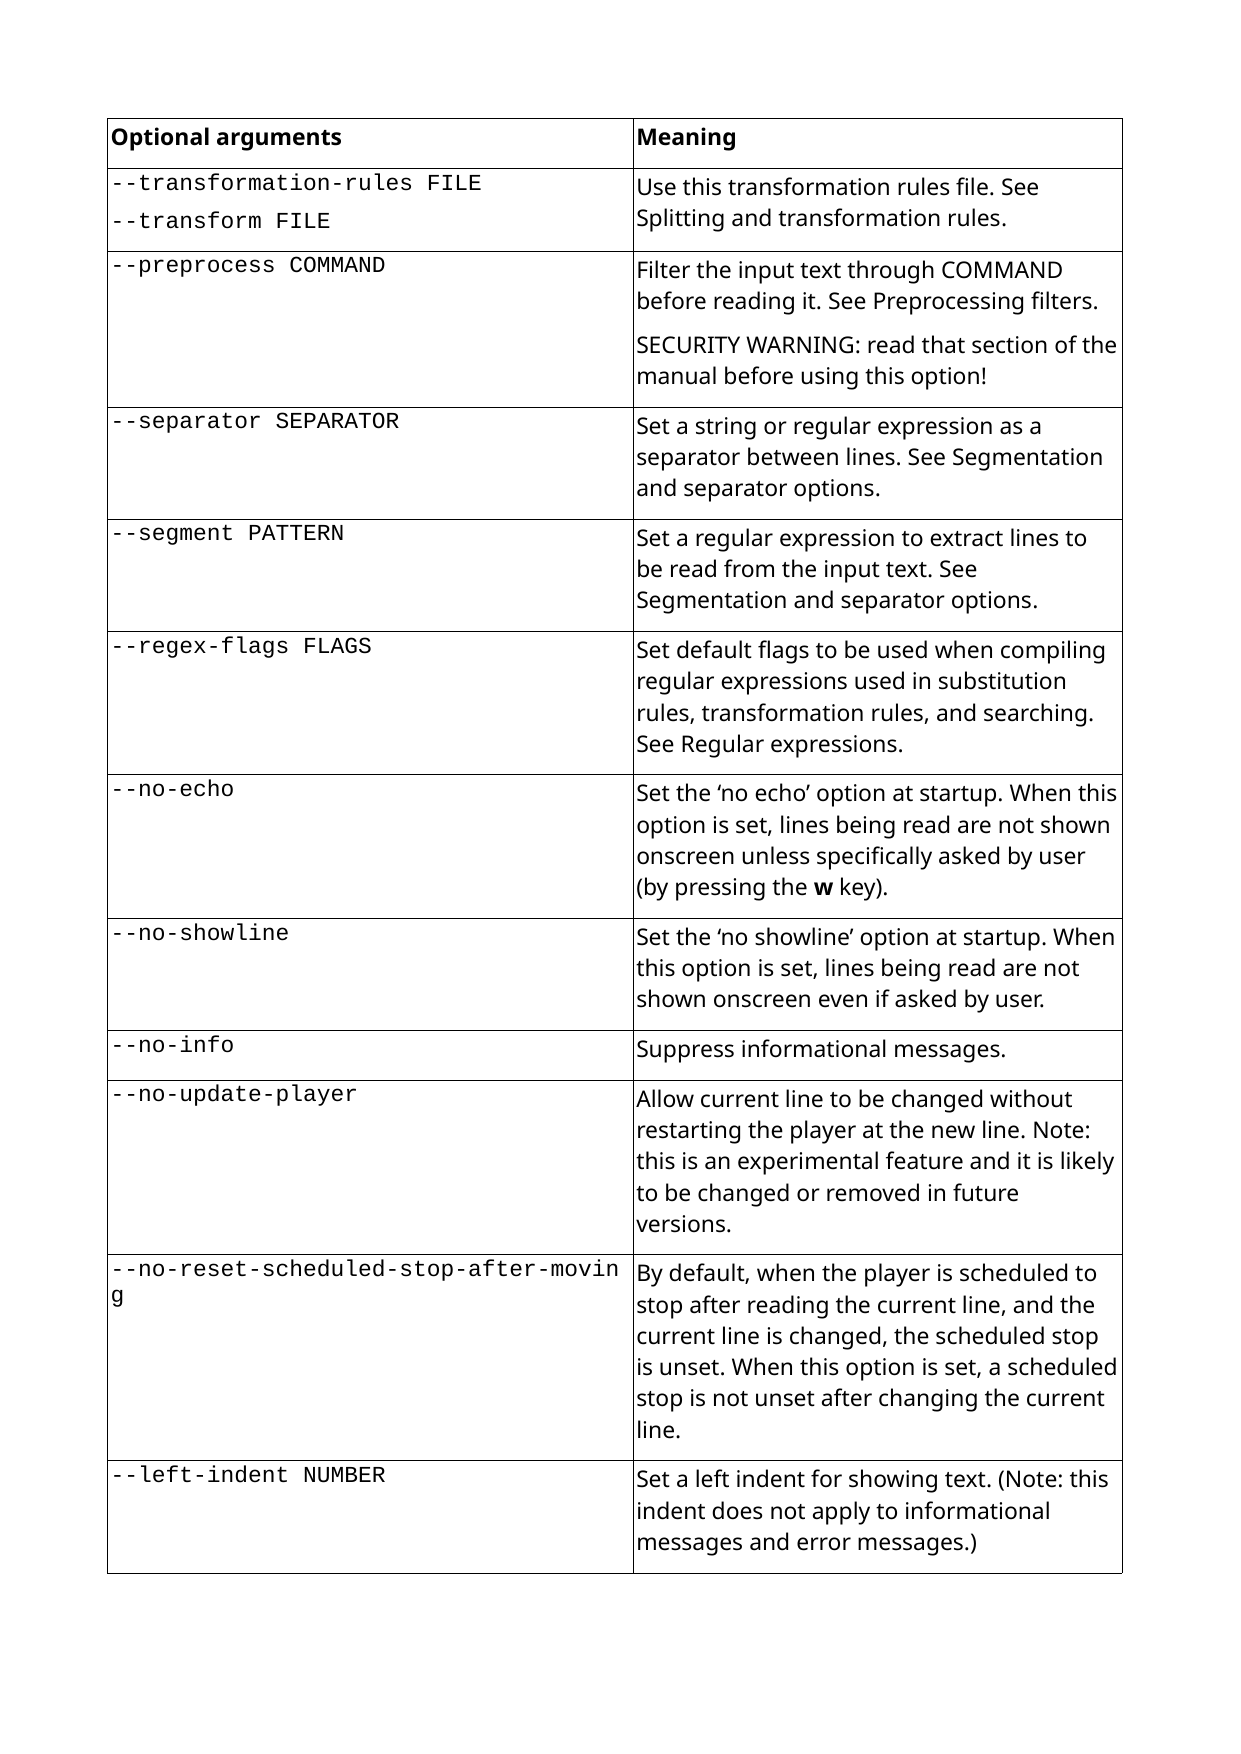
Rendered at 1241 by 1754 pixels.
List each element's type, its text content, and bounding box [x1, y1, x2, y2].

table_header Optional arguments [108, 119, 633, 168]
table_cell ‑‑no‑echo [108, 775, 633, 918]
table_cell ‑‑preprocess COMMAND [108, 252, 633, 407]
table_cell ‑‑regex‑flags FLAGS [108, 632, 633, 774]
table_cell Set a string or regular expression as a separator between lines. See Segmentation and separator options. [634, 408, 1122, 519]
table_cell ‑‑no‑reset‑scheduled‑stop‑after‑moving [108, 1255, 633, 1460]
table_cell ‑‑separator SEPARATOR [108, 408, 633, 519]
table_cell ‑‑no‑update‑player [108, 1081, 633, 1254]
table_cell Set a regular expression to extract lines to be read from the input text. See Segmentation and separator options. [634, 520, 1122, 631]
table_cell Set the ‘no showline’ option at startup. When this option is set, lines being read are not shown onscreen even if asked by user. [634, 919, 1122, 1030]
table_header Meaning [634, 119, 1122, 168]
table_cell By default, when the player is scheduled to stop after reading the current line, and the current line is changed, the scheduled stop is unset. When this option is set, a scheduled stop is not unset after changing the current line. [634, 1255, 1122, 1460]
table_cell ‑‑no‑showline [108, 919, 633, 1030]
table_cell Filter the input text through COMMAND before reading it. See Preprocessing filters. SECURITY WARNING: read that section of the manual before using this option! [634, 252, 1122, 407]
table_cell ‑‑transformation‑rules FILE ‑‑transform FILE [108, 169, 633, 251]
table_cell ‑‑left‑indent NUMBER [108, 1461, 633, 1572]
table_cell Allow current line to be changed without restarting the player at the new line. Note: this is an experimental feature and it is likely to be changed or removed in future versions. [634, 1081, 1122, 1254]
table_cell Use this transformation rules file. See Splitting and transformation rules. [634, 169, 1122, 251]
table_cell Set the ‘no echo’ option at startup. When this option is set, lines being read are not shown onscreen unless specifically asked by user (by pressing the w key). [634, 775, 1122, 918]
table_cell ‑‑no‑info [108, 1031, 633, 1080]
table_cell Set default flags to be used when compiling regular expressions used in substitution rules, transformation rules, and searching. See Regular expressions. [634, 632, 1122, 774]
table_cell Set a left indent for showing text. (Note: this indent does not apply to informational messages and error messages.) [634, 1461, 1122, 1572]
table_cell Suppress informational messages. [634, 1031, 1122, 1080]
table_cell ‑‑segment PATTERN [108, 520, 633, 631]
